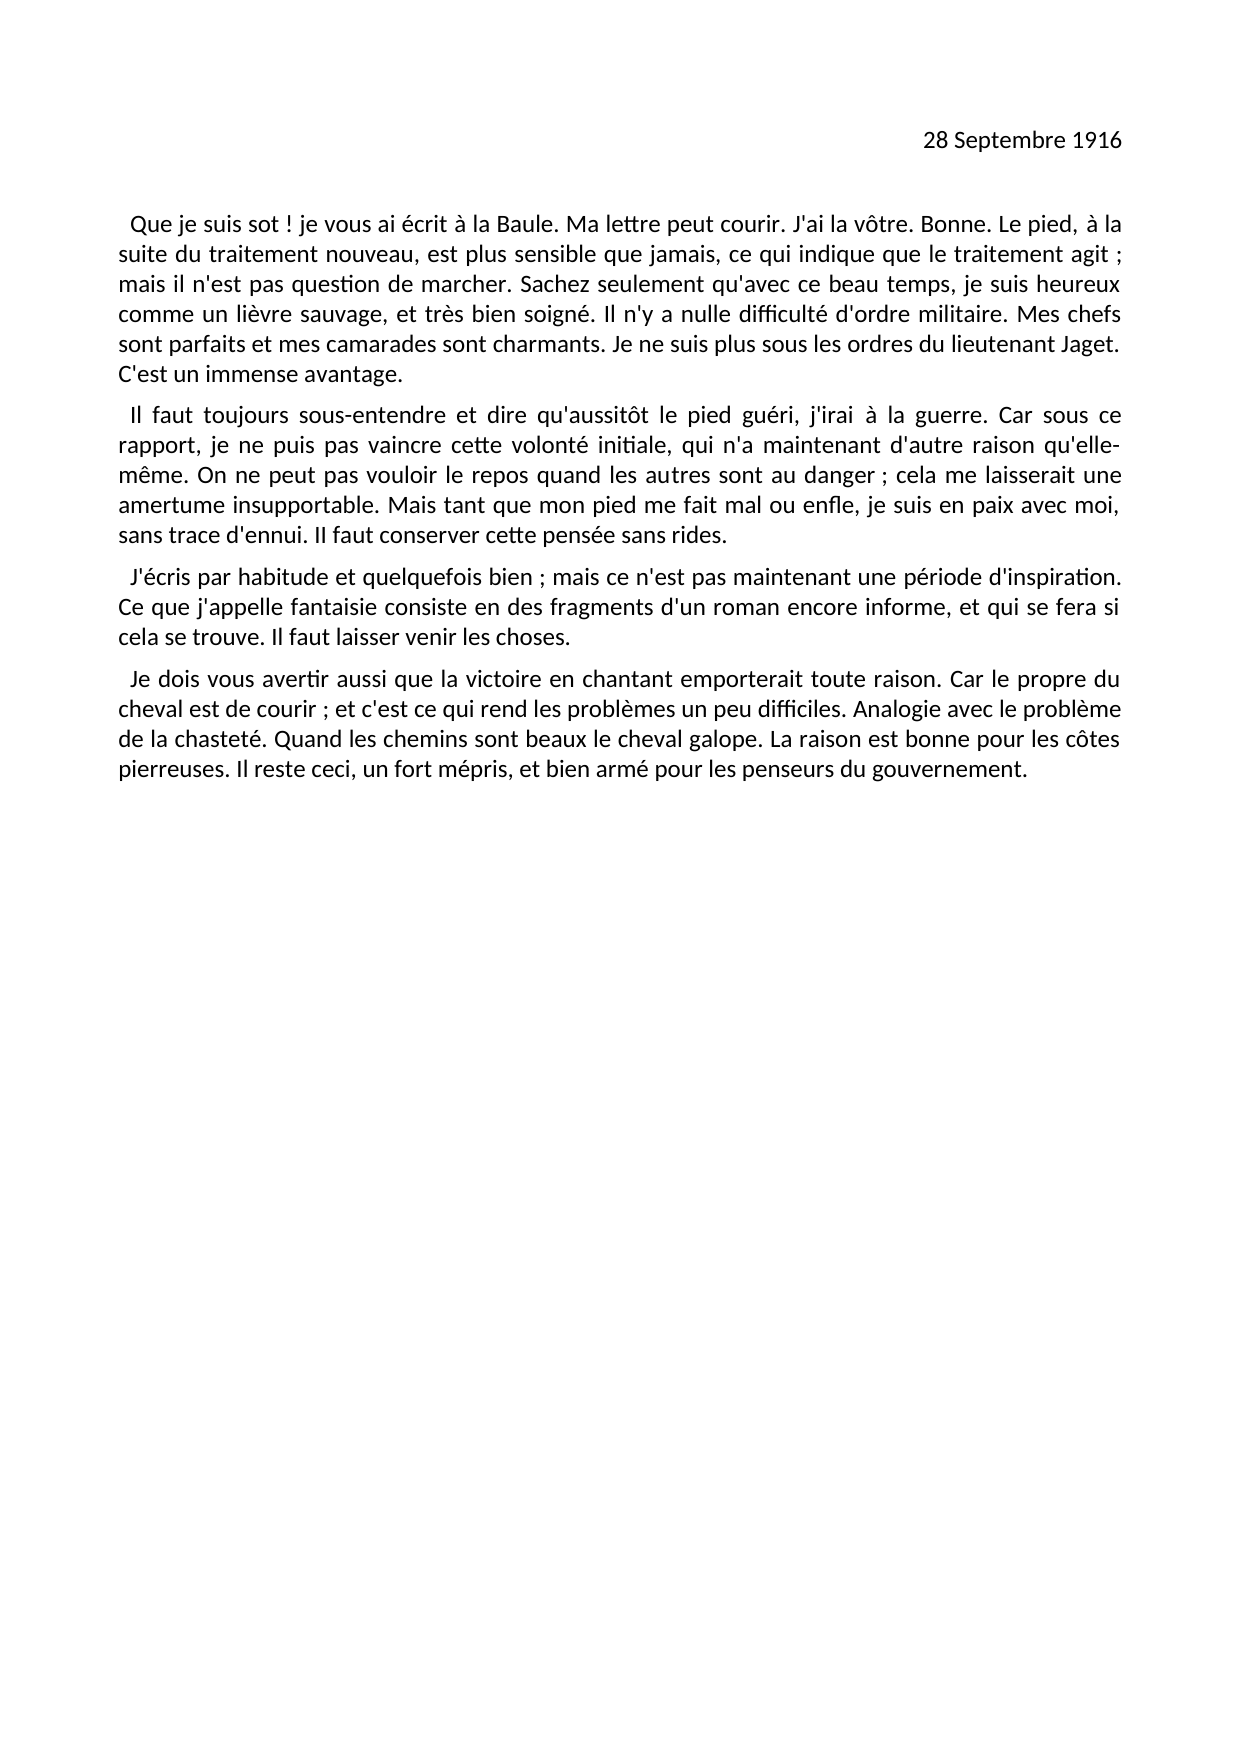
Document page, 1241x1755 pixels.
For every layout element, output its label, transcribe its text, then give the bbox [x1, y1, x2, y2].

text Que je suis sot ! je vous ai écrit à la Baule. Ma lettre peut courir. J'ai la vôtre. Bonne. Le pied, à la suite du traitement nouveau, est plus sensible que jamais, ce qui indique que le traitement agit ; mais il n'est pas question de marcher. Sachez seulement qu'avec ce beau temps, je suis heureux comme un lièvre sauvage, et très bien soigné. Il n'y a nulle difficulté d'ordre militaire. Mes chefs sont parfaits et mes camarades sont charmants. Je ne suis plus sous les ordres du lieutenant Jaget. C'est un immense avantage. [118, 213, 1122, 388]
text Je dois vous avertir aussi que la victoire en chantant emporterait toute raison. Car le propre du cheval est de courir ; et c'est ce qui rend les problèmes un peu difficiles. Analogie avec le problème de la chasteté. Quand les chemins sont beaux le cheval galope. La raison est bonne pour les côtes pierreuses. Il reste ceci, un fort mépris, et bien armé pour les penseurs du gouvernement. [118, 669, 1122, 784]
text Il faut toujours sous-entendre et dire qu'aussitôt le pied guéri, j'irai à la guerre. Car sous ce rapport, je ne puis pas vaincre cette volonté initiale, qui n'a maintenant d'autre raison qu'elle- même. On ne peut pas vouloir le repos quand les au­tres sont au danger ; cela me laisserait une amertume insupportable. Mais tant que mon pied me fait mal ou enfle, je suis en paix avec moi, sans trace d'ennui. II faut conser­ver cette pensée sans rides. [118, 405, 1122, 550]
text 28 Septembre 1916 [118, 130, 1122, 155]
text J'écris par habitude et quelquefois bien ; mais ce n'est pas maintenant une pé­riode d'inspiration. Ce que j'appelle fantaisie consiste en des fragments d'un roman encore informe, et qui se fera si cela se trouve. Il faut laisser venir les choses. [118, 567, 1122, 652]
